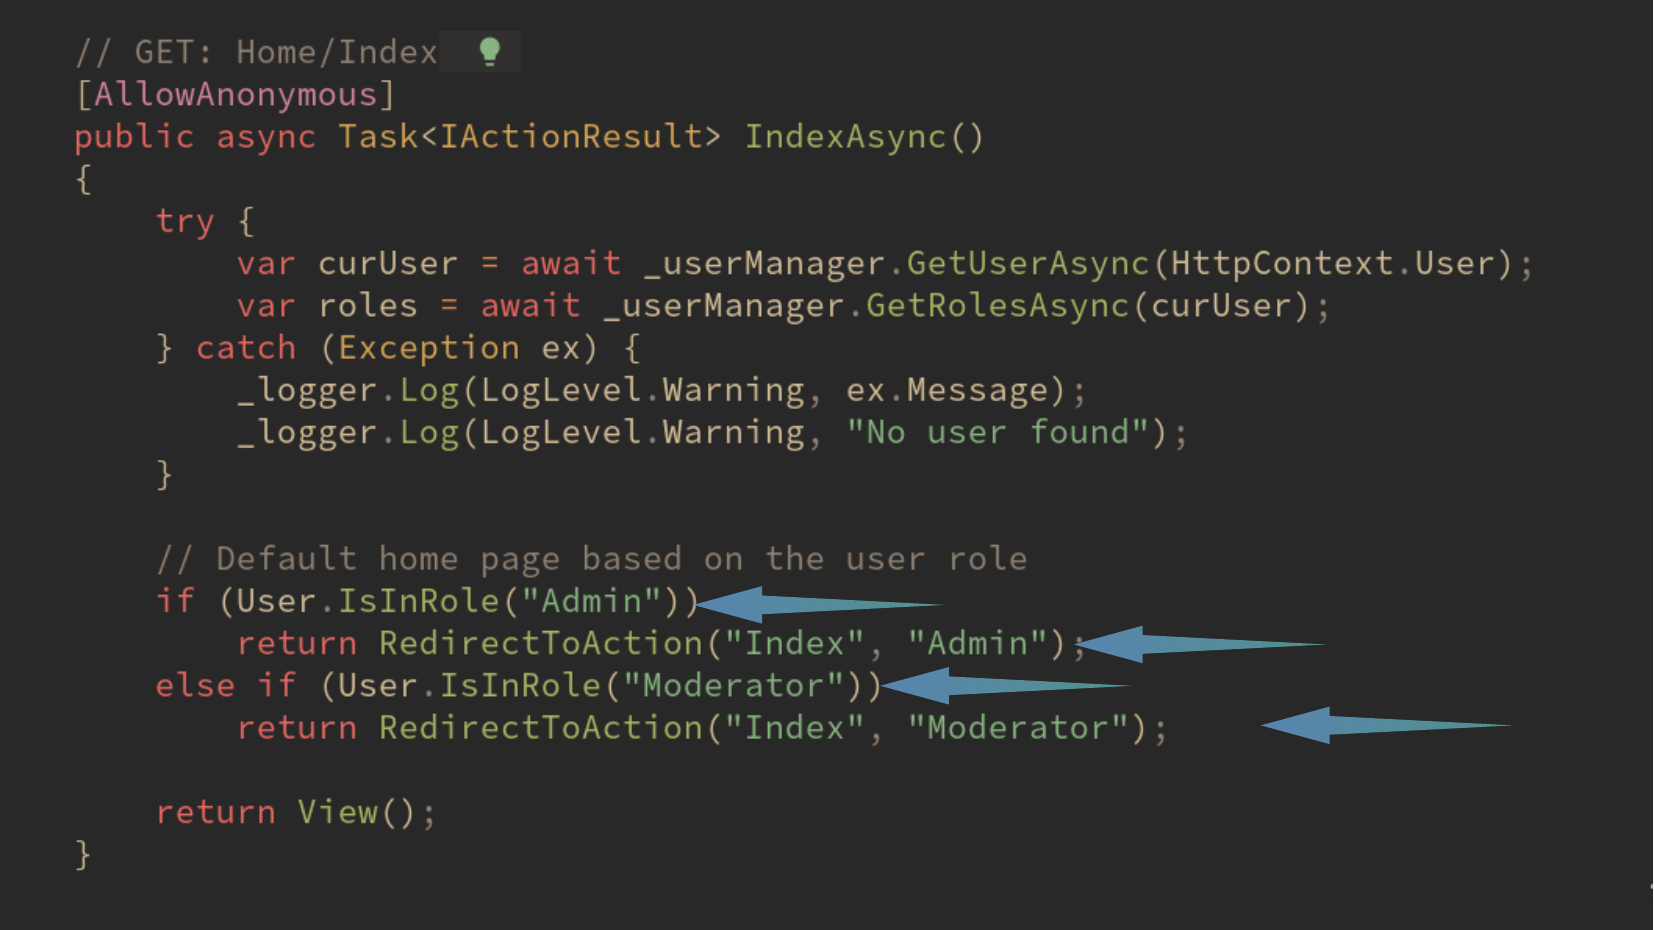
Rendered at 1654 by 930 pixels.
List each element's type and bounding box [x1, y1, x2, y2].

text_box [1260, 706, 1513, 745]
picture [16, 18, 1653, 901]
text_box [1073, 625, 1327, 664]
text_box [880, 667, 1133, 705]
text_box [693, 586, 946, 624]
